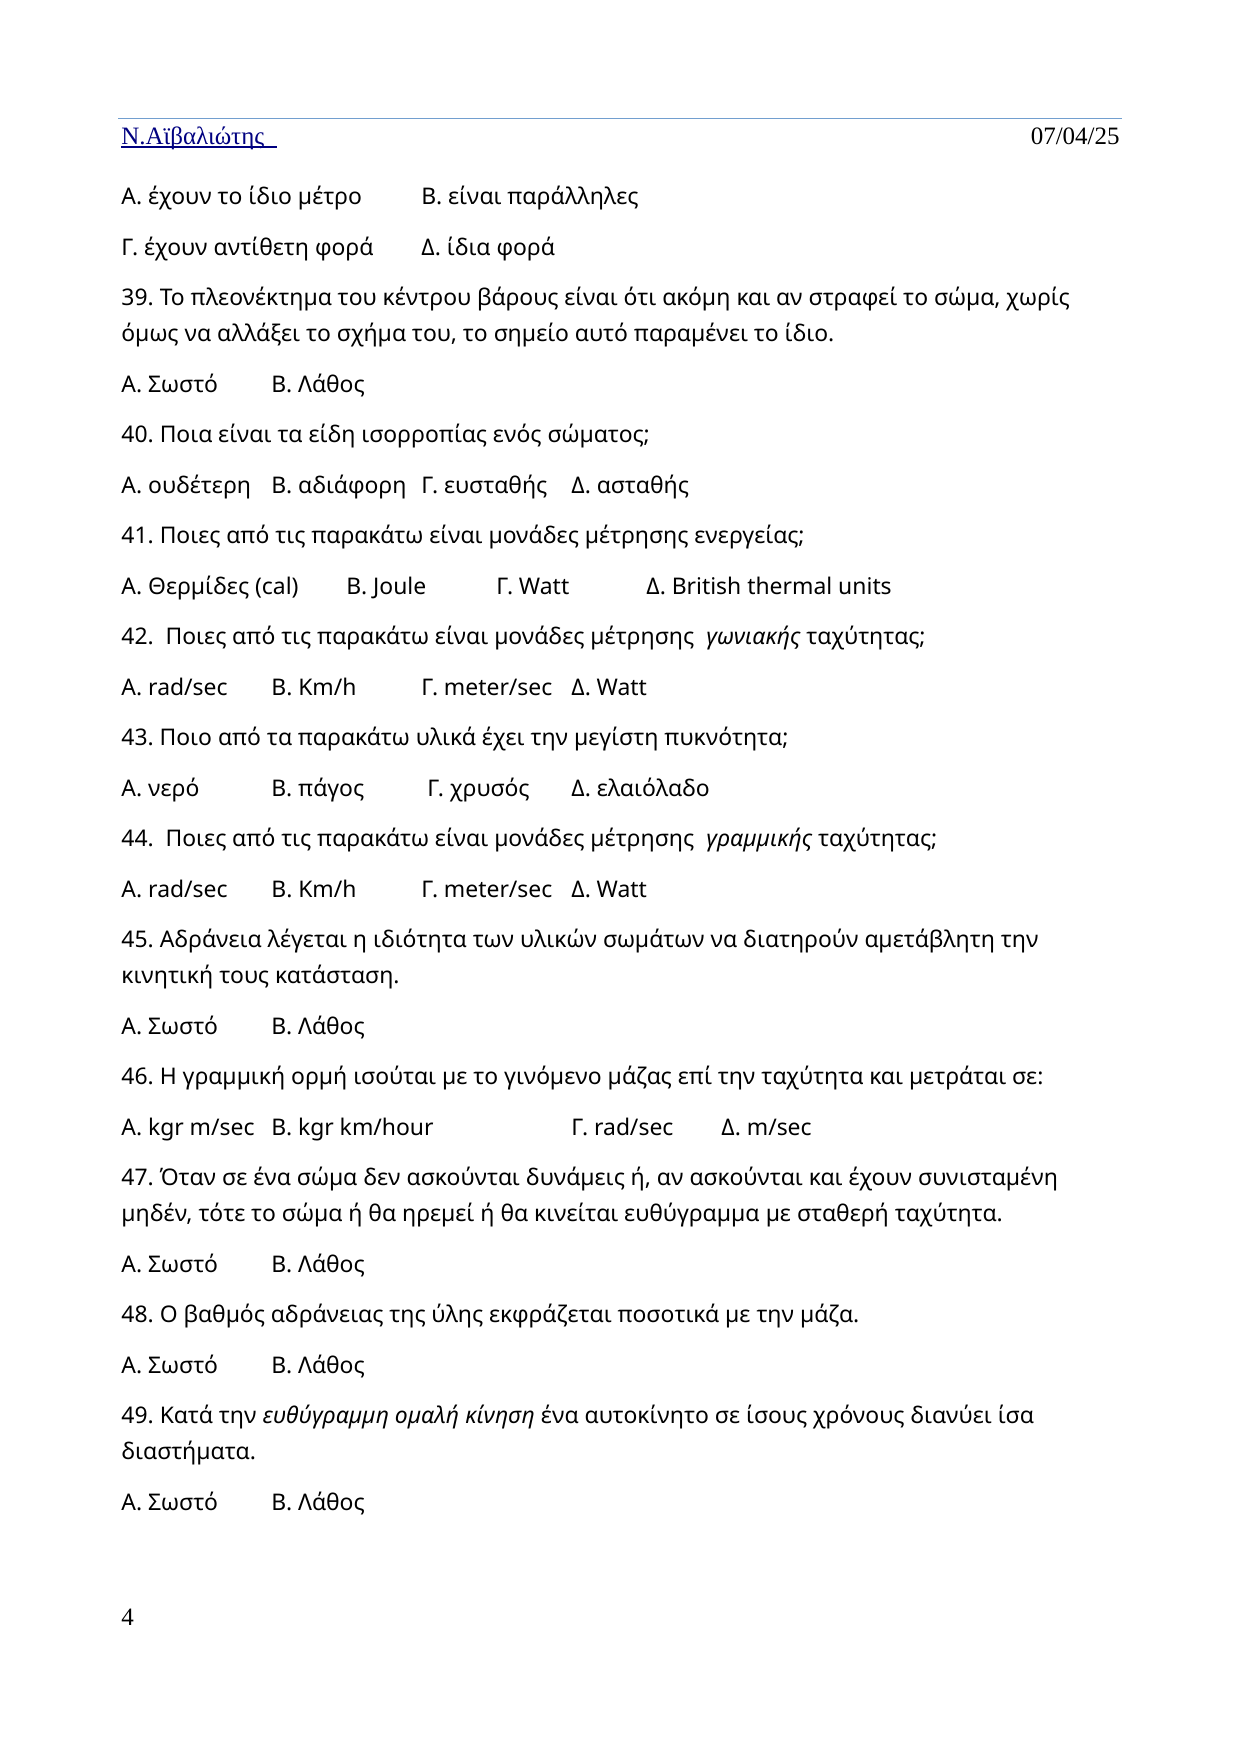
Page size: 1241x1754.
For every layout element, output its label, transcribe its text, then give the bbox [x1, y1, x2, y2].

text 49. Κατά την ευθύγραμμη ομαλή κίνηση ένα αυτοκίνητο σε ίσους χρόνους διανύει ίσα διαστήματα. [121, 1399, 1119, 1466]
text Α. έχουν το ίδιο μέτρο Β. είναι παράλληλες [121, 180, 1119, 211]
text Α. Σωστό Β. Λάθος [121, 1010, 1119, 1041]
text Α. rad/sec Β. Km/h Γ. meter/sec Δ. Watt [121, 873, 1119, 904]
text Α. Σωστό Β. Λάθος [121, 367, 1119, 399]
text Α. Σωστό Β. Λάθος [121, 1248, 1119, 1279]
text Α. Σωστό Β. Λάθος [121, 1349, 1119, 1380]
text Α. νερό Β. πάγος Γ. χρυσός Δ. ελαιόλαδο [121, 772, 1119, 803]
text 45. Αδράνεια λέγεται η ιδιότητα των υλικών σωμάτων να διατηρούν αμετάβλητη την κινητική τους κατάσταση. [121, 923, 1119, 990]
text 46. Η γραμμική ορμή ισούται με το γινόμενο μάζας επί την ταχύτητα και μετράται σε: [121, 1060, 1119, 1091]
text Γ. έχουν αντίθετη φορά Δ. ίδια φορά [121, 231, 1119, 262]
text 47. Όταν σε ένα σώμα δεν ασκούνται δυνάμεις ή, αν ασκούνται και έχουν συνισταμένη μηδέν, τότε το σώμα ή θα ηρεμεί ή θα κινείται ευθύγραμμα με σταθερή ταχύτητα. [121, 1161, 1119, 1228]
text Α. Θερμίδες (cal) Β. Joule Γ. Watt Δ. British thermal units [121, 569, 1119, 601]
text 44. Ποιες από τις παρακάτω είναι μονάδες μέτρησης γραμμικής ταχύτητας; [121, 822, 1119, 853]
text Α. ουδέτερη Β. αδιάφορη Γ. ευσταθής Δ. ασταθής [121, 468, 1119, 500]
text Α. kgr m/sec Β. kgr km/hour Γ. rad/sec Δ. m/sec [121, 1111, 1119, 1142]
text 39. Το πλεονέκτημα του κέντρου βάρους είναι ότι ακόμη και αν στραφεί το σώμα, χωρίς όμως να αλλάξει το σχήμα του, το σημείο αυτό παραμένει το ίδιο. [121, 281, 1119, 348]
text 41. Ποιες από τις παρακάτω είναι μονάδες μέτρησης ενεργείας; [121, 519, 1119, 550]
text 48. Ο βαθμός αδράνειας της ύλης εκφράζεται ποσοτικά με την μάζα. [121, 1298, 1119, 1329]
text 42. Ποιες από τις παρακάτω είναι μονάδες μέτρησης γωνιακής ταχύτητας; [121, 620, 1119, 651]
text Α. rad/sec Β. Km/h Γ. meter/sec Δ. Watt [121, 671, 1119, 702]
text Α. Σωστό Β. Λάθος [121, 1486, 1119, 1517]
text 40. Ποια είναι τα είδη ισορροπίας ενός σώματος; [121, 418, 1119, 449]
text 43. Ποιο από τα παρακάτω υλικά έχει την μεγίστη πυκνότητα; [121, 721, 1119, 752]
